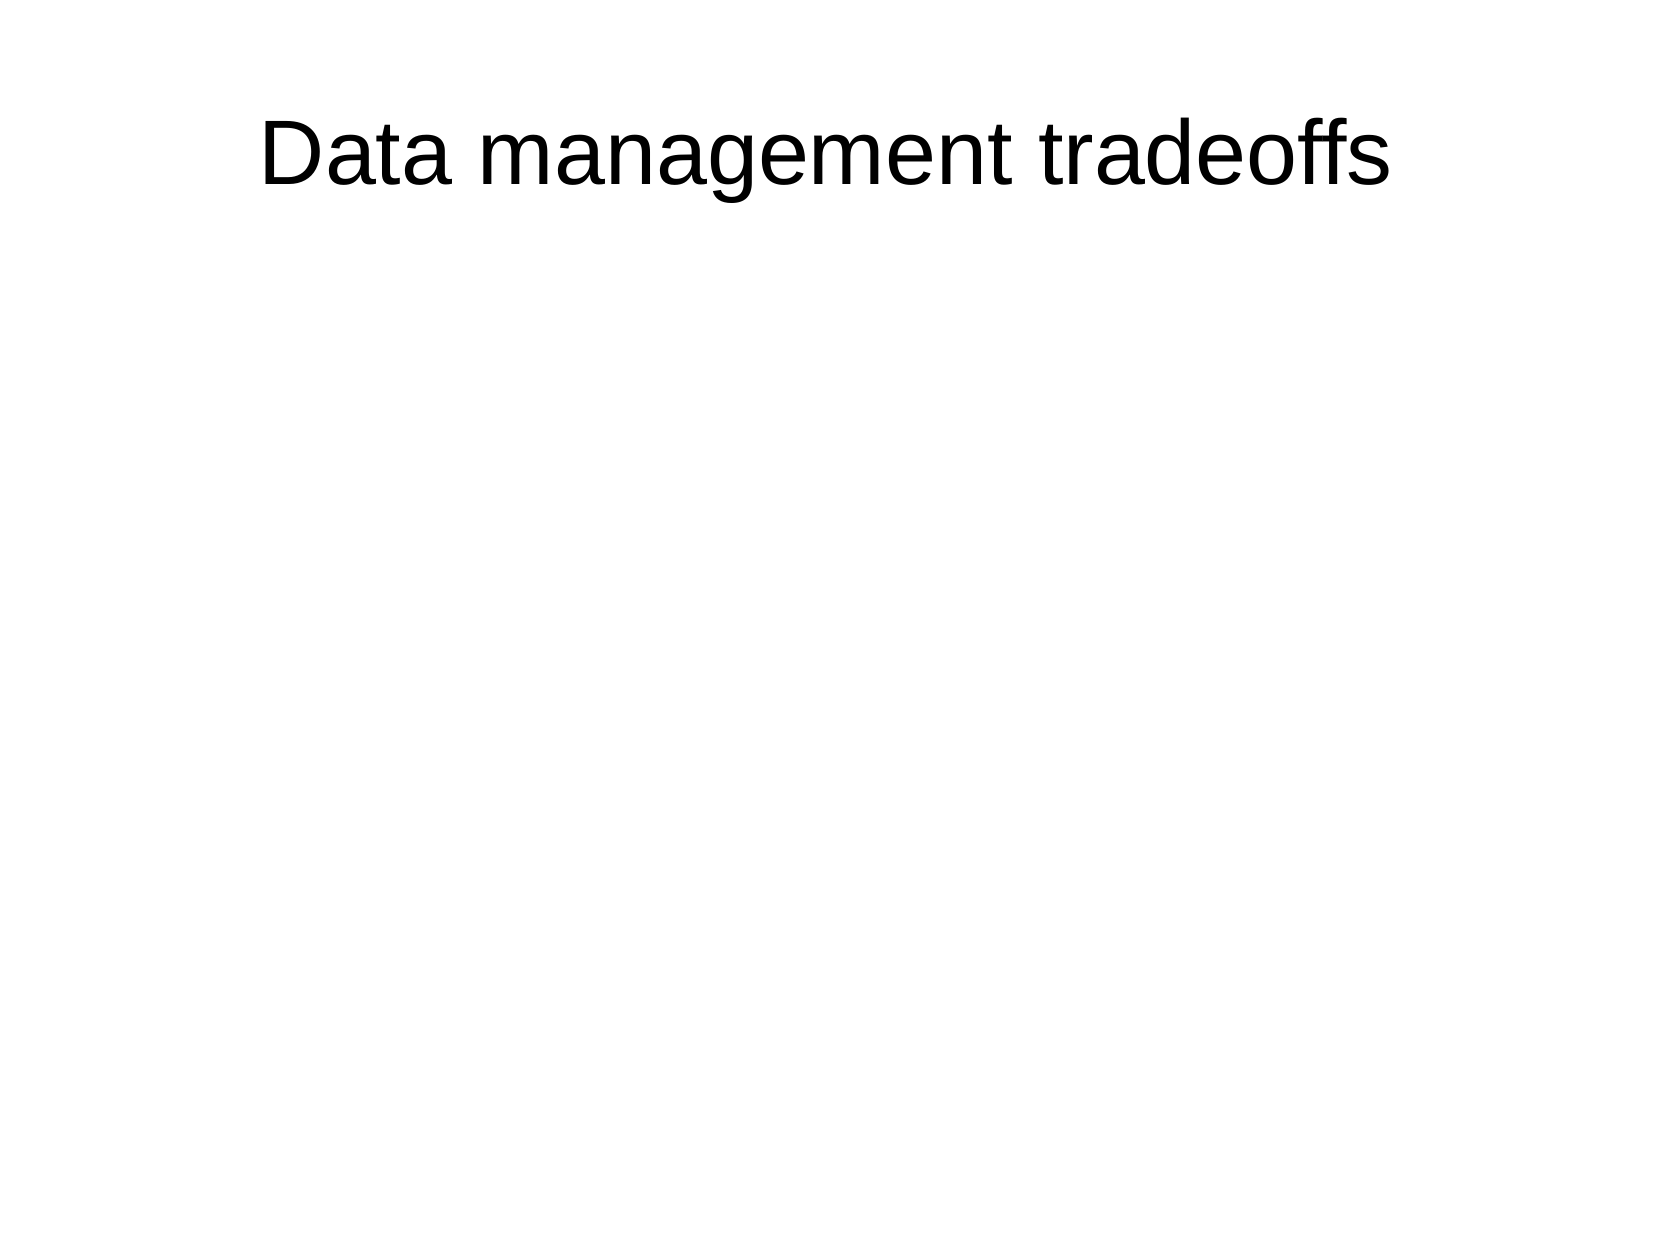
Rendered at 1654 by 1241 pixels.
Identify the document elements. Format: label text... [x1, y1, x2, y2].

title Data management tradeoffs [82, 49, 1571, 257]
